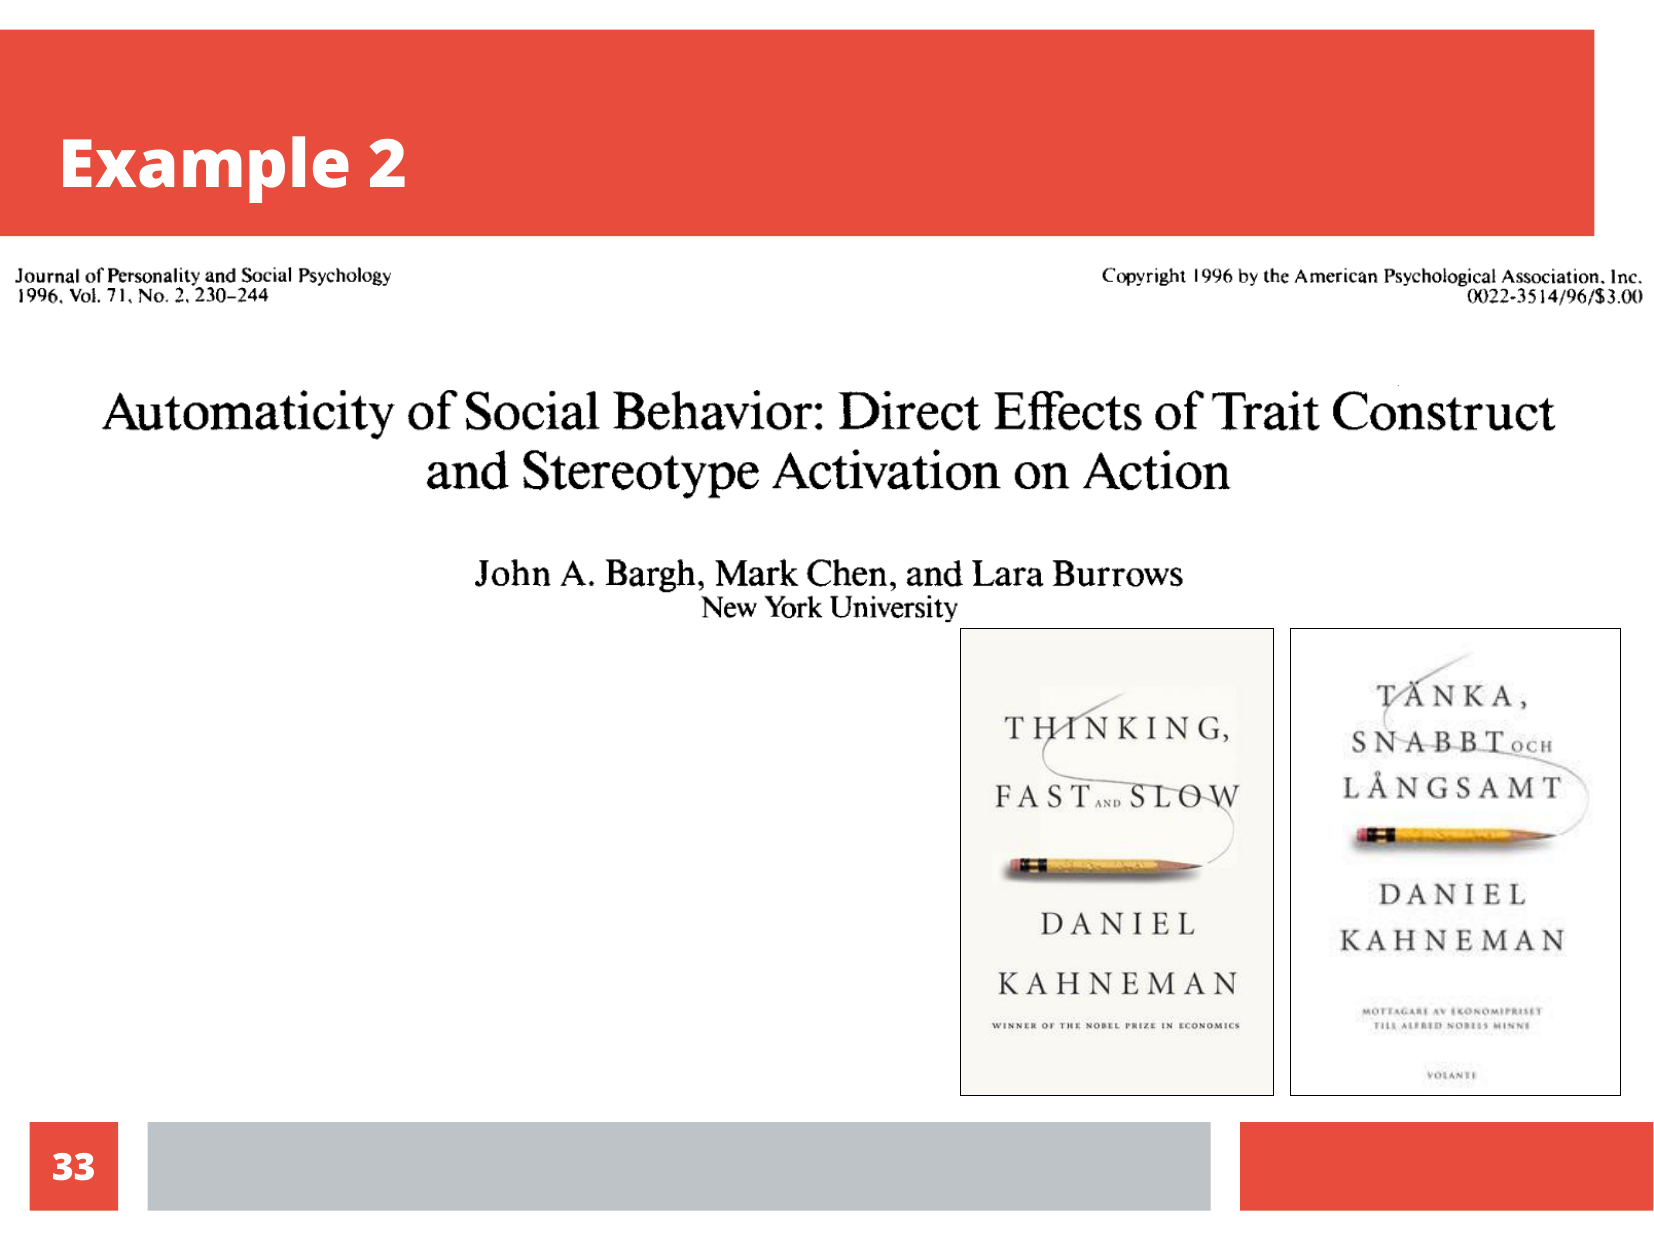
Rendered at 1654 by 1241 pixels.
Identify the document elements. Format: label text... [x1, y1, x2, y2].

title Example 2 [59, 59, 1595, 207]
picture [0, 254, 1654, 1096]
